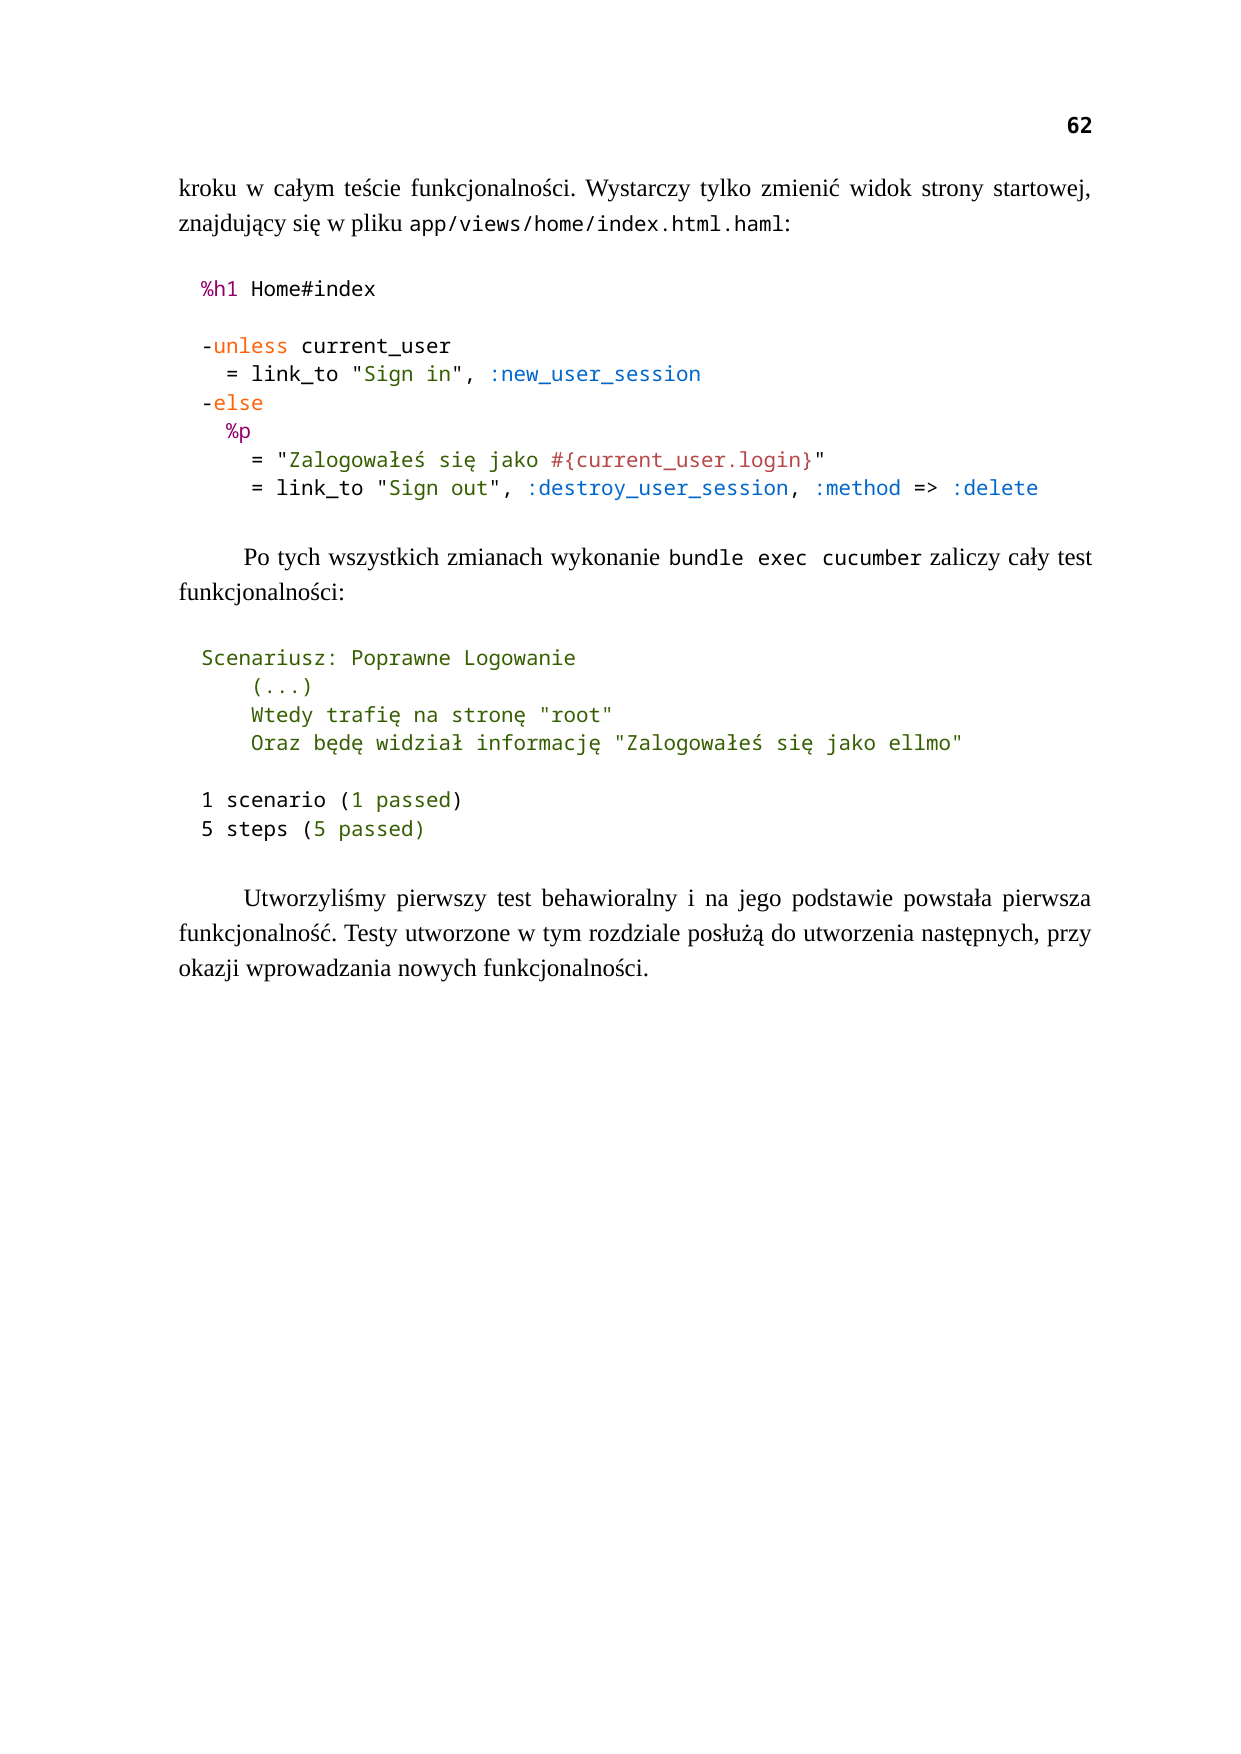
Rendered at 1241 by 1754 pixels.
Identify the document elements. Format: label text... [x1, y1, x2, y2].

text Po tych wszystkich zmianach wykonanie bundle exec cucumber zaliczy cały test funkcjonalności: [178, 537, 1093, 608]
table_header %h1 Home#index -unless current_user = link_to "Sign in", :new_user_session -else %p = "Zalogowałeś się jako #{current_user.login}" = link_to "Sign out", :destroy_user_session, :method => :delete [177, 274, 1093, 502]
table_header Scenariusz: Poprawne Logowanie (...) Wtedy trafię na stronę "root" Oraz będę widział informację "Zalogowałeś się jako ellmo" 1 scenario (1 passed) 5 steps (5 passed) [177, 643, 1093, 842]
text Utworzyliśmy pierwszy test behawioralny i na jego podstawie powstała pierwsza funkcjonalność. Testy utworzone w tym rozdziale posłużą do utworzenia następnych, przy okazji wprowadzania nowych funkcjonalności. [178, 878, 1093, 984]
text kroku w całym teście funkcjonalności. Wystarczy tylko zmienić widok strony startowej, znajdujący się w pliku app/views/home/index.html.haml: [178, 168, 1093, 239]
